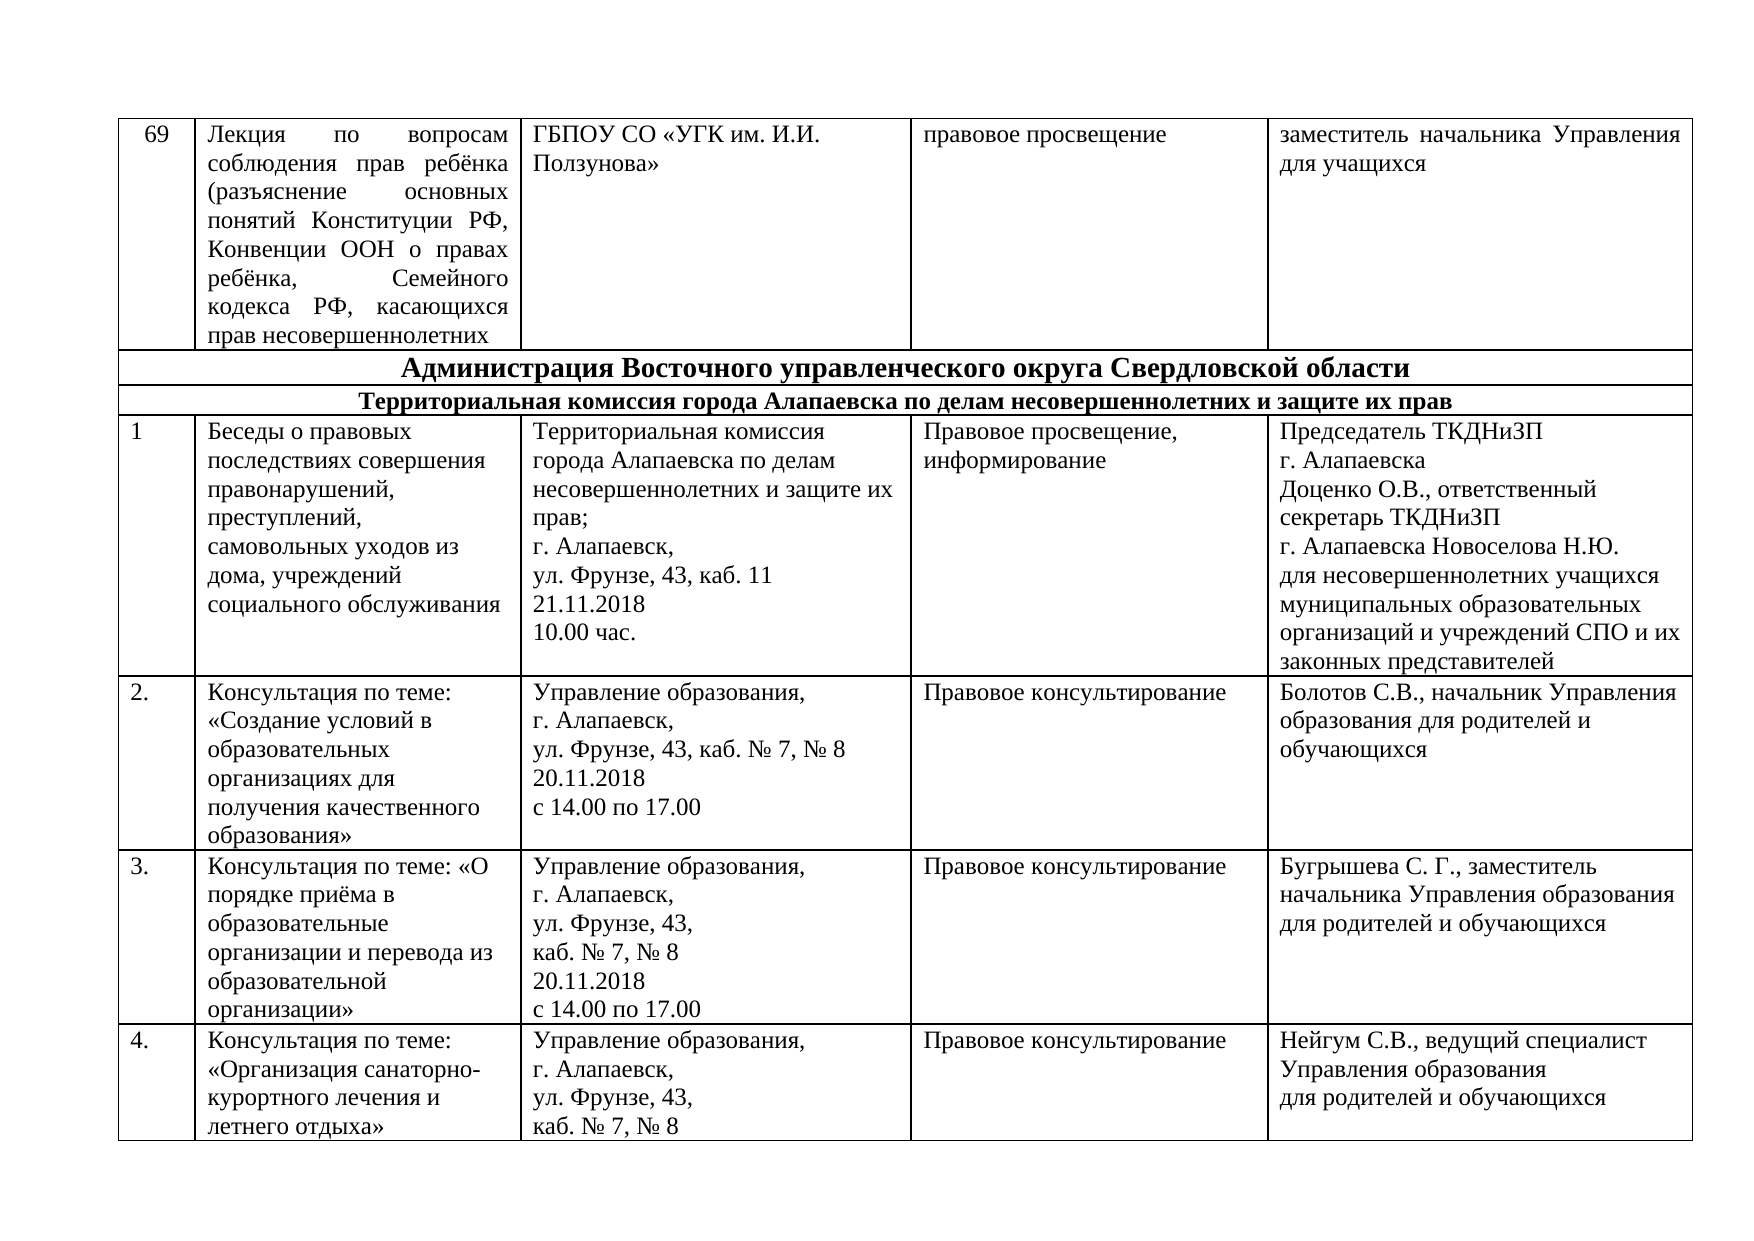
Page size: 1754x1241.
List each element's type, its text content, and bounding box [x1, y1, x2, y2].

table_cell Болотов С.В., начальник Управления образования для родителей и обучающихся [1269, 677, 1692, 849]
table_cell 2. [119, 677, 194, 849]
table_cell Бугрышева С. Г., заместитель начальника Управления образования для родителей и обучающихся [1269, 851, 1692, 1023]
table_cell Консультация по теме: «Организация санаторно-курортного лечения и летнего отдыха» [196, 1025, 520, 1140]
table_cell Лекция по вопросам соблюдения прав ребёнка (разъяснение основных понятий Конституции РФ, Конвенции ООН о правах ребёнка, Семейного кодекса РФ, касающихся прав несовершеннолетних [196, 119, 520, 349]
table_cell Консультация по теме: «О порядке приёма в образовательные организации и перевода из образовательной организации» [196, 851, 520, 1023]
table_cell 4. [119, 1025, 194, 1140]
table_cell Правовое просвещение, информирование [912, 416, 1267, 675]
table_cell 3. [119, 851, 194, 1023]
table_cell ГБПОУ СО «УГК им. И.И. Ползунова» [522, 119, 910, 349]
table_cell Правовое консультирование [912, 851, 1267, 1023]
table_cell Председатель ТКДНиЗП г. Алапаевска Доценко О.В., ответственный секретарь ТКДНиЗП г. Алапаевска Новоселова Н.Ю. для несовершеннолетних учащихся муниципальных образовательных организаций и учреждений СПО и их законных представителей [1269, 416, 1692, 675]
table_cell Управление образования, г. Алапаевск, ул. Фрунзе, 43, каб. № 7, № 8 20.11.2018 с 14.00 по 17.00 [522, 851, 910, 1023]
table_cell Беседы о правовых последствиях совершения правонарушений, преступлений, самовольных уходов из дома, учреждений социального обслуживания [196, 416, 520, 675]
table_cell Территориальная комиссия города Алапаевска по делам несовершеннолетних и защите их прав; г. Алапаевск, ул. Фрунзе, 43, каб. 11 21.11.2018 10.00 час. [522, 416, 910, 675]
table_cell Администрация Восточного управленческого округа Свердловской области [119, 351, 1692, 384]
table_cell 69 [119, 119, 194, 349]
table_cell Нейгум С.В., ведущий специалист Управления образования для родителей и обучающихся [1269, 1025, 1692, 1140]
table_cell Консультация по теме: «Создание условий в образовательных организациях для получения качественного образования» [196, 677, 520, 849]
table_cell Правовое консультирование [912, 1025, 1267, 1140]
table_cell Территориальная комиссия города Алапаевска по делам несовершеннолетних и защите их прав [119, 386, 1692, 414]
table_cell 1 [119, 416, 194, 675]
table_cell Управление образования, г. Алапаевск, ул. Фрунзе, 43, каб. № 7, № 8 20.11.2018 с 14.00 по 17.00 [522, 677, 910, 849]
table_cell заместитель начальника Управления для учащихся [1269, 119, 1692, 349]
table_cell правовое просвещение [912, 119, 1267, 349]
table_cell Управление образования, г. Алапаевск, ул. Фрунзе, 43, каб. № 7, № 8 [522, 1025, 910, 1140]
table_cell Правовое консультирование [912, 677, 1267, 849]
